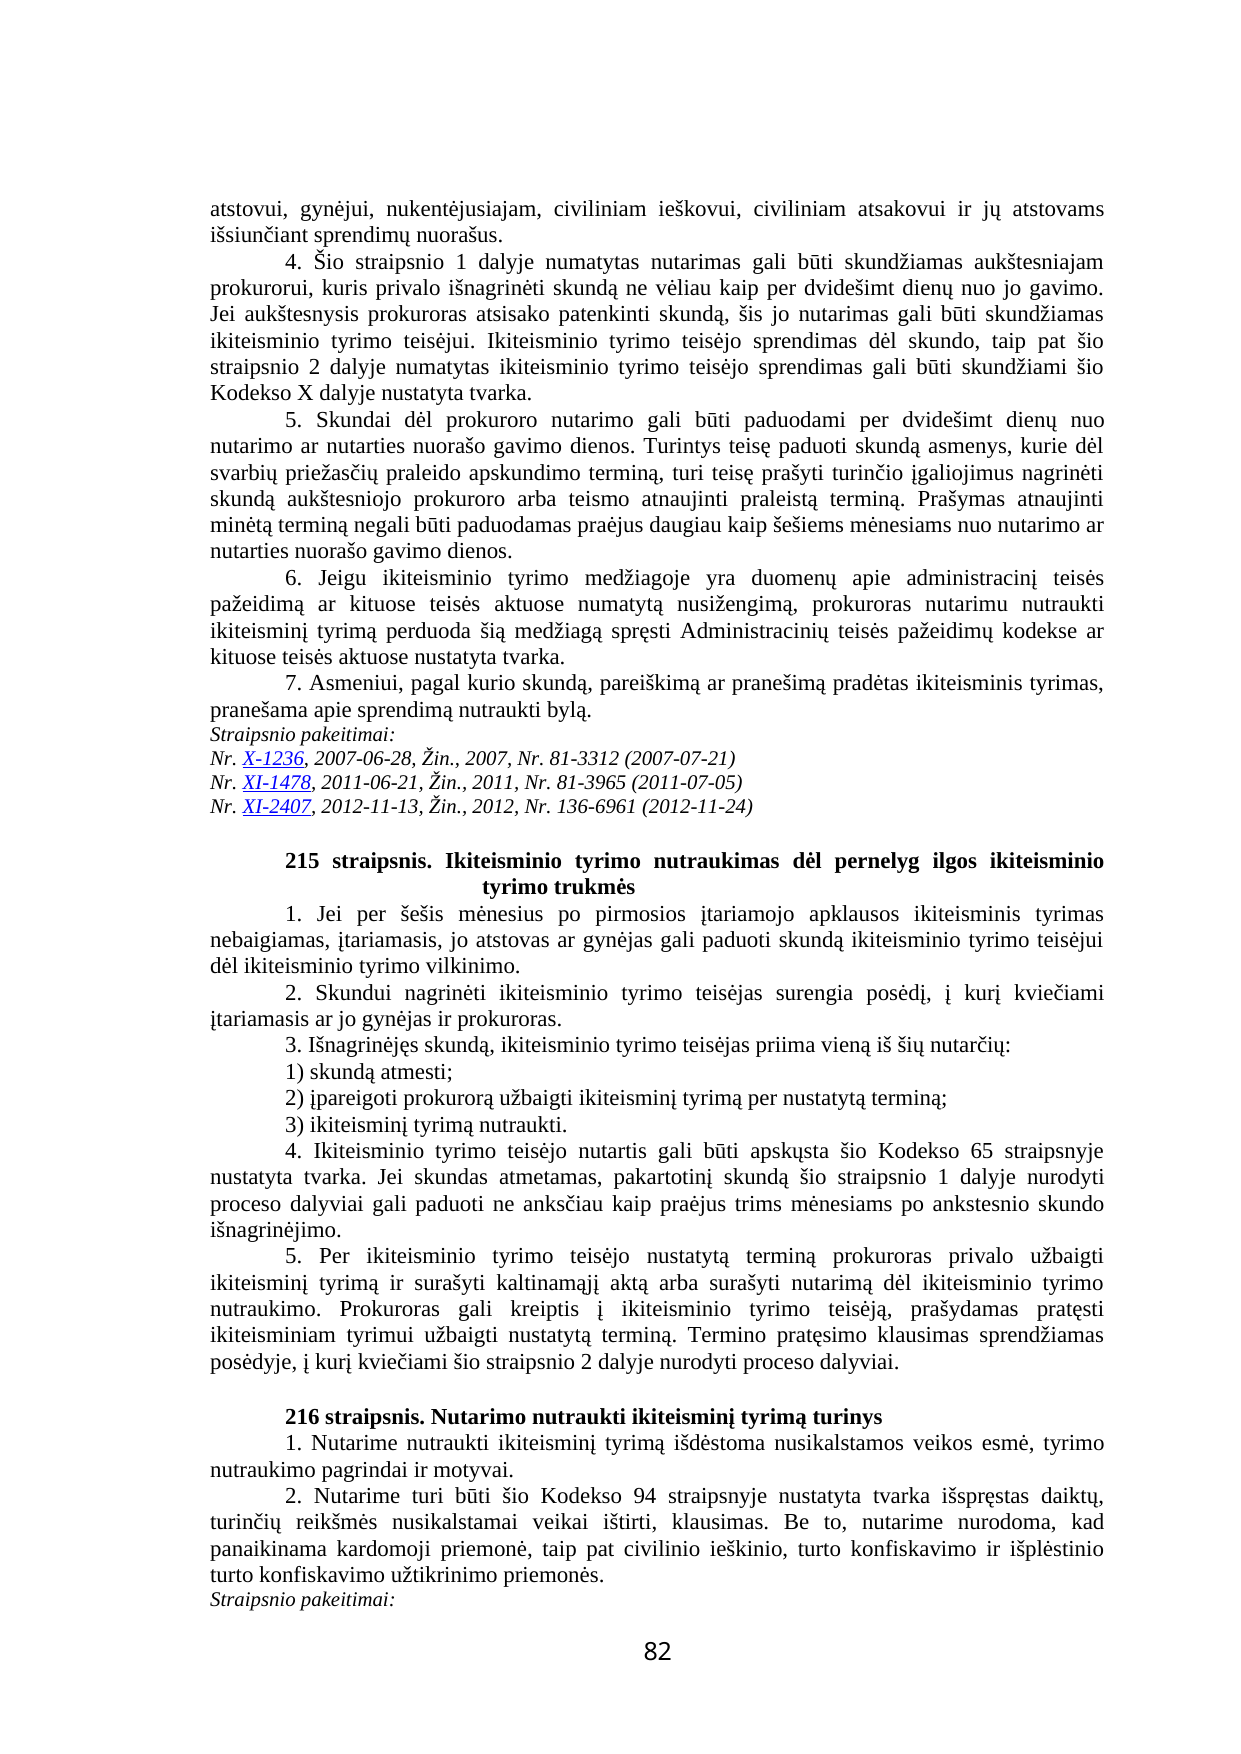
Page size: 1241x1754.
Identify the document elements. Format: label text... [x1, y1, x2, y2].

text 2. Nutarime turi būti šio Kodekso 94 straipsnyje nustatyta tvarka išspręstas daiktų, turinčių reikšmės nusikalstamai veikai ištirti, klausimas. Be to, nutarime nurodoma, kad panaikinama kardomoji priemonė, taip pat civilinio ieškinio, turto konfiskavimo ir išplėstinio turto konfiskavimo užtikrinimo priemonės. [210, 1482, 1106, 1587]
text atstovui, gynėjui, nukentėjusiajam, civiliniam ieškovui, civiliniam atsakovui ir jų atstovams išsiunčiant sprendimų nuorašus. [210, 195, 1106, 248]
text Nr. X-1236, 2007-06-28, Žin., 2007, Nr. 81-3312 (2007-07-21) [210, 746, 1106, 770]
text 5. Skundai dėl prokuroro nutarimo gali būti paduodami per dvidešimt dienų nuo nutarimo ar nutarties nuorašo gavimo dienos. Turintys teisę paduoti skundą asmenys, kurie dėl svarbių priežasčių praleido apskundimo terminą, turi teisę prašyti turinčio įgaliojimus nagrinėti skundą aukštesniojo prokuroro arba teismo atnaujinti praleistą terminą. Prašymas atnaujinti minėtą terminą negali būti paduodamas praėjus daugiau kaip šešiems mėnesiams nuo nutarimo ar nutarties nuorašo gavimo dienos. [210, 406, 1106, 564]
text 1. Nutarime nutraukti ikiteisminį tyrimą išdėstoma nusikalstamos veikos esmė, tyrimo nutraukimo pagrindai ir motyvai. [210, 1429, 1106, 1482]
text 1. Jei per šešis mėnesius po pirmosios įtariamojo apklausos ikiteisminis tyrimas nebaigiamas, įtariamasis, jo atstovas ar gynėjas gali paduoti skundą ikiteisminio tyrimo teisėjui dėl ikiteisminio tyrimo vilkinimo. [210, 900, 1106, 979]
text 2. Skundui nagrinėti ikiteisminio tyrimo teisėjas surengia posėdį, į kurį kviečiami įtariamasis ar jo gynėjas ir prokuroras. [210, 979, 1106, 1032]
text Straipsnio pakeitimai: [210, 1587, 1106, 1611]
text 3) ikiteisminį tyrimą nutraukti. [210, 1111, 1106, 1137]
text Nr. XI-1478, 2011-06-21, Žin., 2011, Nr. 81-3965 (2011-07-05) [210, 770, 1106, 794]
text 1) skundą atmesti; [210, 1058, 1106, 1084]
text 215 straipsnis. Ikiteisminio tyrimo nutraukimas dėl pernelyg ilgos ikiteisminio tyrimo trukmės [285, 847, 1106, 900]
text 216 straipsnis. Nutarimo nutraukti ikiteisminį tyrimą turinys [210, 1403, 1106, 1429]
text 4. Ikiteisminio tyrimo teisėjo nutartis gali būti apskųsta šio Kodekso 65 straipsnyje nustatyta tvarka. Jei skundas atmetamas, pakartotinį skundą šio straipsnio 1 dalyje nurodyti proceso dalyviai gali paduoti ne anksčiau kaip praėjus trims mėnesiams po ankstesnio skundo išnagrinėjimo. [210, 1137, 1106, 1242]
text 3. Išnagrinėjęs skundą, ikiteisminio tyrimo teisėjas priima vieną iš šių nutarčių: [210, 1032, 1106, 1058]
text 2) įpareigoti prokurorą užbaigti ikiteisminį tyrimą per nustatytą terminą; [210, 1084, 1106, 1111]
text 6. Jeigu ikiteisminio tyrimo medžiagoje yra duomenų apie administracinį teisės pažeidimą ar kituose teisės aktuose numatytą nusižengimą, prokuroras nutarimu nutraukti ikiteisminį tyrimą perduoda šią medžiagą spręsti Administracinių teisės pažeidimų kodekse ar kituose teisės aktuose nustatyta tvarka. [210, 564, 1106, 669]
text Straipsnio pakeitimai: [210, 722, 1106, 746]
text 4. Šio straipsnio 1 dalyje numatytas nutarimas gali būti skundžiamas aukštesniajam prokurorui, kuris privalo išnagrinėti skundą ne vėliau kaip per dvidešimt dienų nuo jo gavimo. Jei aukštesnysis prokuroras atsisako patenkinti skundą, šis jo nutarimas gali būti skundžiamas ikiteisminio tyrimo teisėjui. Ikiteisminio tyrimo teisėjo sprendimas dėl skundo, taip pat šio straipsnio 2 dalyje numatytas ikiteisminio tyrimo teisėjo sprendimas gali būti skundžiami šio Kodekso X dalyje nustatyta tvarka. [210, 248, 1106, 406]
text 5. Per ikiteisminio tyrimo teisėjo nustatytą terminą prokuroras privalo užbaigti ikiteisminį tyrimą ir surašyti kaltinamąjį aktą arba surašyti nutarimą dėl ikiteisminio tyrimo nutraukimo. Prokuroras gali kreiptis į ikiteisminio tyrimo teisėją, prašydamas pratęsti ikiteisminiam tyrimui užbaigti nustatytą terminą. Termino pratęsimo klausimas sprendžiamas posėdyje, į kurį kviečiami šio straipsnio 2 dalyje nurodyti proceso dalyviai. [210, 1242, 1106, 1374]
text 7. Asmeniui, pagal kurio skundą, pareiškimą ar pranešimą pradėtas ikiteisminis tyrimas, pranešama apie sprendimą nutraukti bylą. [210, 669, 1106, 722]
text Nr. XI-2407, 2012-11-13, Žin., 2012, Nr. 136-6961 (2012-11-24) [210, 794, 1106, 818]
